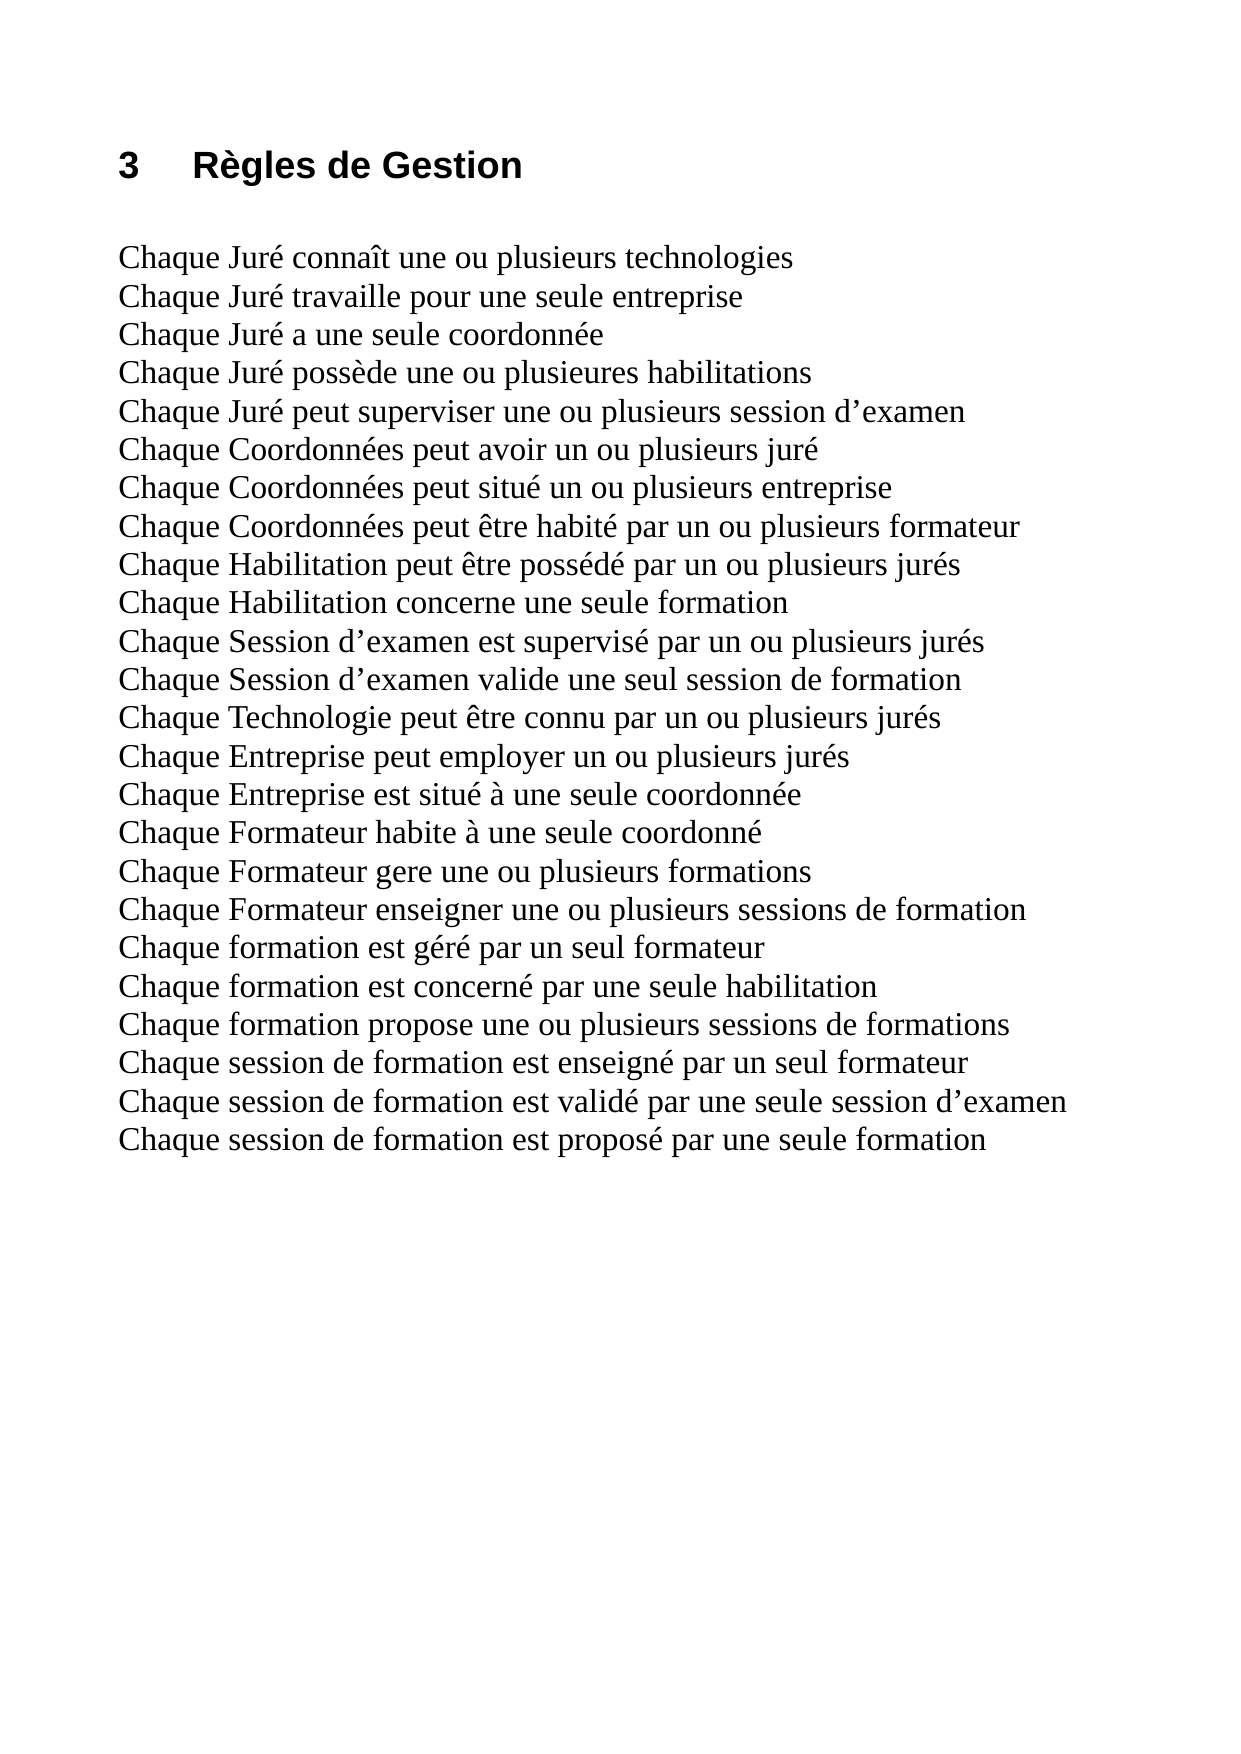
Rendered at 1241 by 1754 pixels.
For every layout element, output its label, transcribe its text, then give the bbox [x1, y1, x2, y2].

text Chaque Session d’examen valide une seul session de formation [118, 659, 1122, 698]
text Chaque Habilitation concerne une seule formation [118, 583, 1122, 621]
text Chaque Formateur gere une ou plusieurs formations [118, 851, 1122, 889]
text Chaque Juré travaille pour une seule entreprise [118, 276, 1122, 314]
text Chaque session de formation est proposé par une seule formation [118, 1119, 1122, 1158]
text Chaque Coordonnées peut être habité par un ou plusieurs formateur [118, 506, 1122, 544]
text Chaque Entreprise est situé à une seule coordonnée [118, 774, 1122, 813]
text Chaque Habilitation peut être possédé par un ou plusieurs jurés [118, 544, 1122, 583]
text Chaque Juré possède une ou plusieures habilitations [118, 353, 1122, 391]
text Chaque session de formation est validé par une seule session d’examen [118, 1081, 1122, 1119]
text Chaque formation est géré par un seul formateur [118, 928, 1122, 966]
text Chaque Coordonnées peut situé un ou plusieurs entreprise [118, 468, 1122, 506]
text Chaque Formateur habite à une seule coordonné [118, 813, 1122, 851]
text Chaque Juré peut superviser une ou plusieurs session d’examen [118, 391, 1122, 429]
text Chaque Session d’examen est supervisé par un ou plusieurs jurés [118, 621, 1122, 659]
text Chaque formation propose une ou plusieurs sessions de formations [118, 1004, 1122, 1043]
text Chaque Technologie peut être connu par un ou plusieurs jurés [118, 698, 1122, 736]
text Chaque Formateur enseigner une ou plusieurs sessions de formation [118, 889, 1122, 928]
text Chaque session de formation est enseigné par un seul formateur [118, 1043, 1122, 1081]
text Chaque formation est concerné par une seule habilitation [118, 966, 1122, 1004]
text Chaque Juré a une seule coordonnée [118, 314, 1122, 353]
text Chaque Coordonnées peut avoir un ou plusieurs juré [118, 429, 1122, 468]
text Chaque Entreprise peut employer un ou plusieurs jurés [118, 736, 1122, 774]
subtitle Règles de Gestion [118, 143, 1122, 187]
text Chaque Juré connaît une ou plusieurs technologies [118, 238, 1122, 276]
